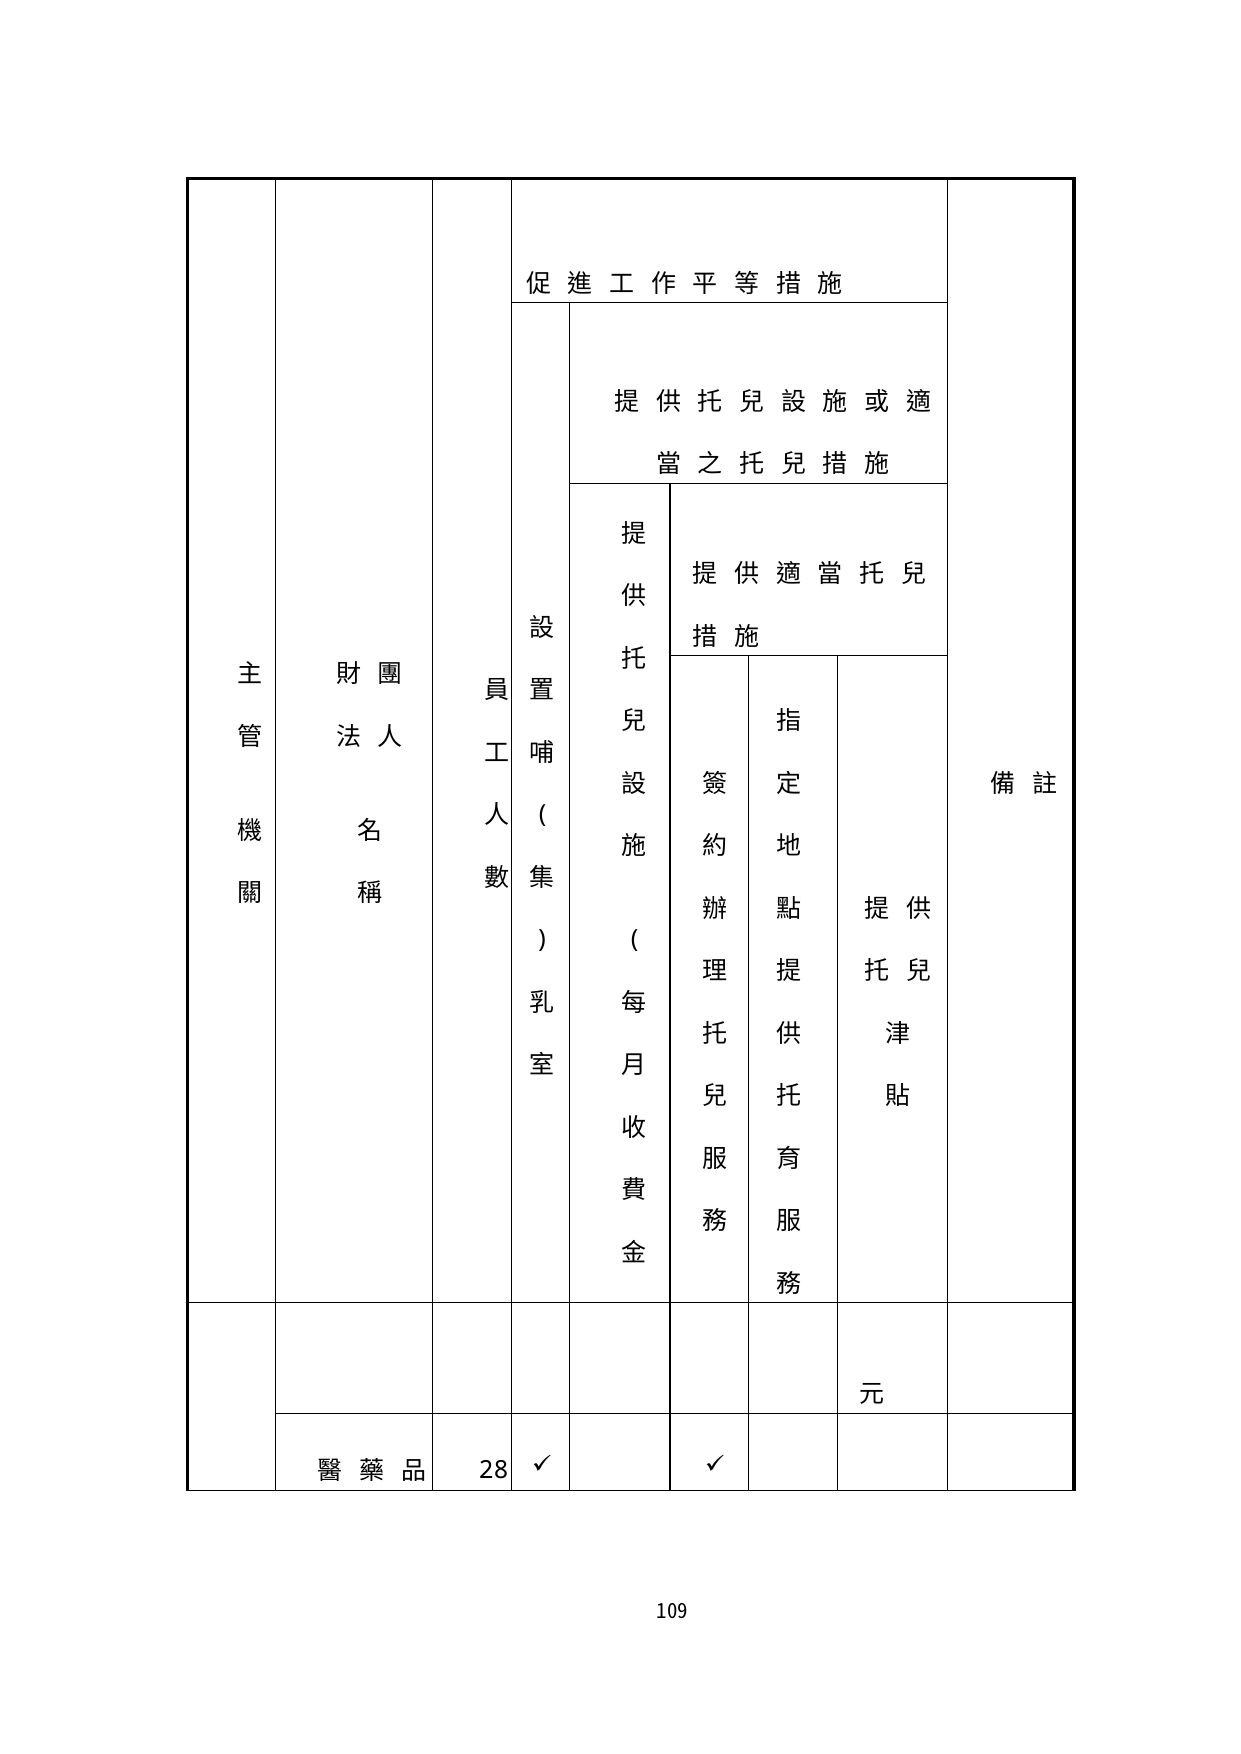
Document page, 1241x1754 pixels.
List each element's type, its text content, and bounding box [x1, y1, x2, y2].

table_cell [433, 1303, 511, 1412]
table_cell [948, 1414, 1072, 1490]
table_cell 醫藥品 [276, 1414, 432, 1490]
table_cell [749, 1414, 837, 1490]
table_cell 元 [838, 1303, 947, 1412]
table_header 員工人數 [433, 180, 511, 1302]
table_cell 提供托兒設施或適當之托兒措施 [570, 303, 947, 482]
table_cell 28 [433, 1414, 511, 1490]
table_cell [948, 1303, 1072, 1412]
table_cell 提供適當托兒措施 [671, 484, 947, 655]
table_header 促進工作平等措施 [512, 180, 947, 302]
table_cell 簽約辦理托兒服務 [671, 656, 748, 1302]
table_header 主管 機關 [189, 180, 275, 1302]
table_header 備註 [948, 180, 1072, 1302]
table_cell [749, 1303, 837, 1412]
table_cell 指定地點提供托育服務 [749, 656, 837, 1302]
table_cell [276, 1303, 432, 1412]
table_header 財團法人 名 稱 [276, 180, 432, 1302]
table_cell  [512, 1414, 569, 1490]
table_cell [512, 1303, 569, 1412]
table_cell [838, 1414, 947, 1490]
table_cell  [671, 1414, 748, 1490]
table_cell 設置哺(集)乳室 [512, 303, 569, 1302]
table_cell [189, 1303, 275, 1490]
table_cell [570, 1414, 669, 1490]
table_cell 提供托兒設施 (每月收費金額) [570, 484, 669, 1302]
table_cell [570, 1303, 669, 1412]
table_cell 提供托兒 津 貼 [838, 656, 947, 1302]
table_cell [671, 1303, 748, 1412]
